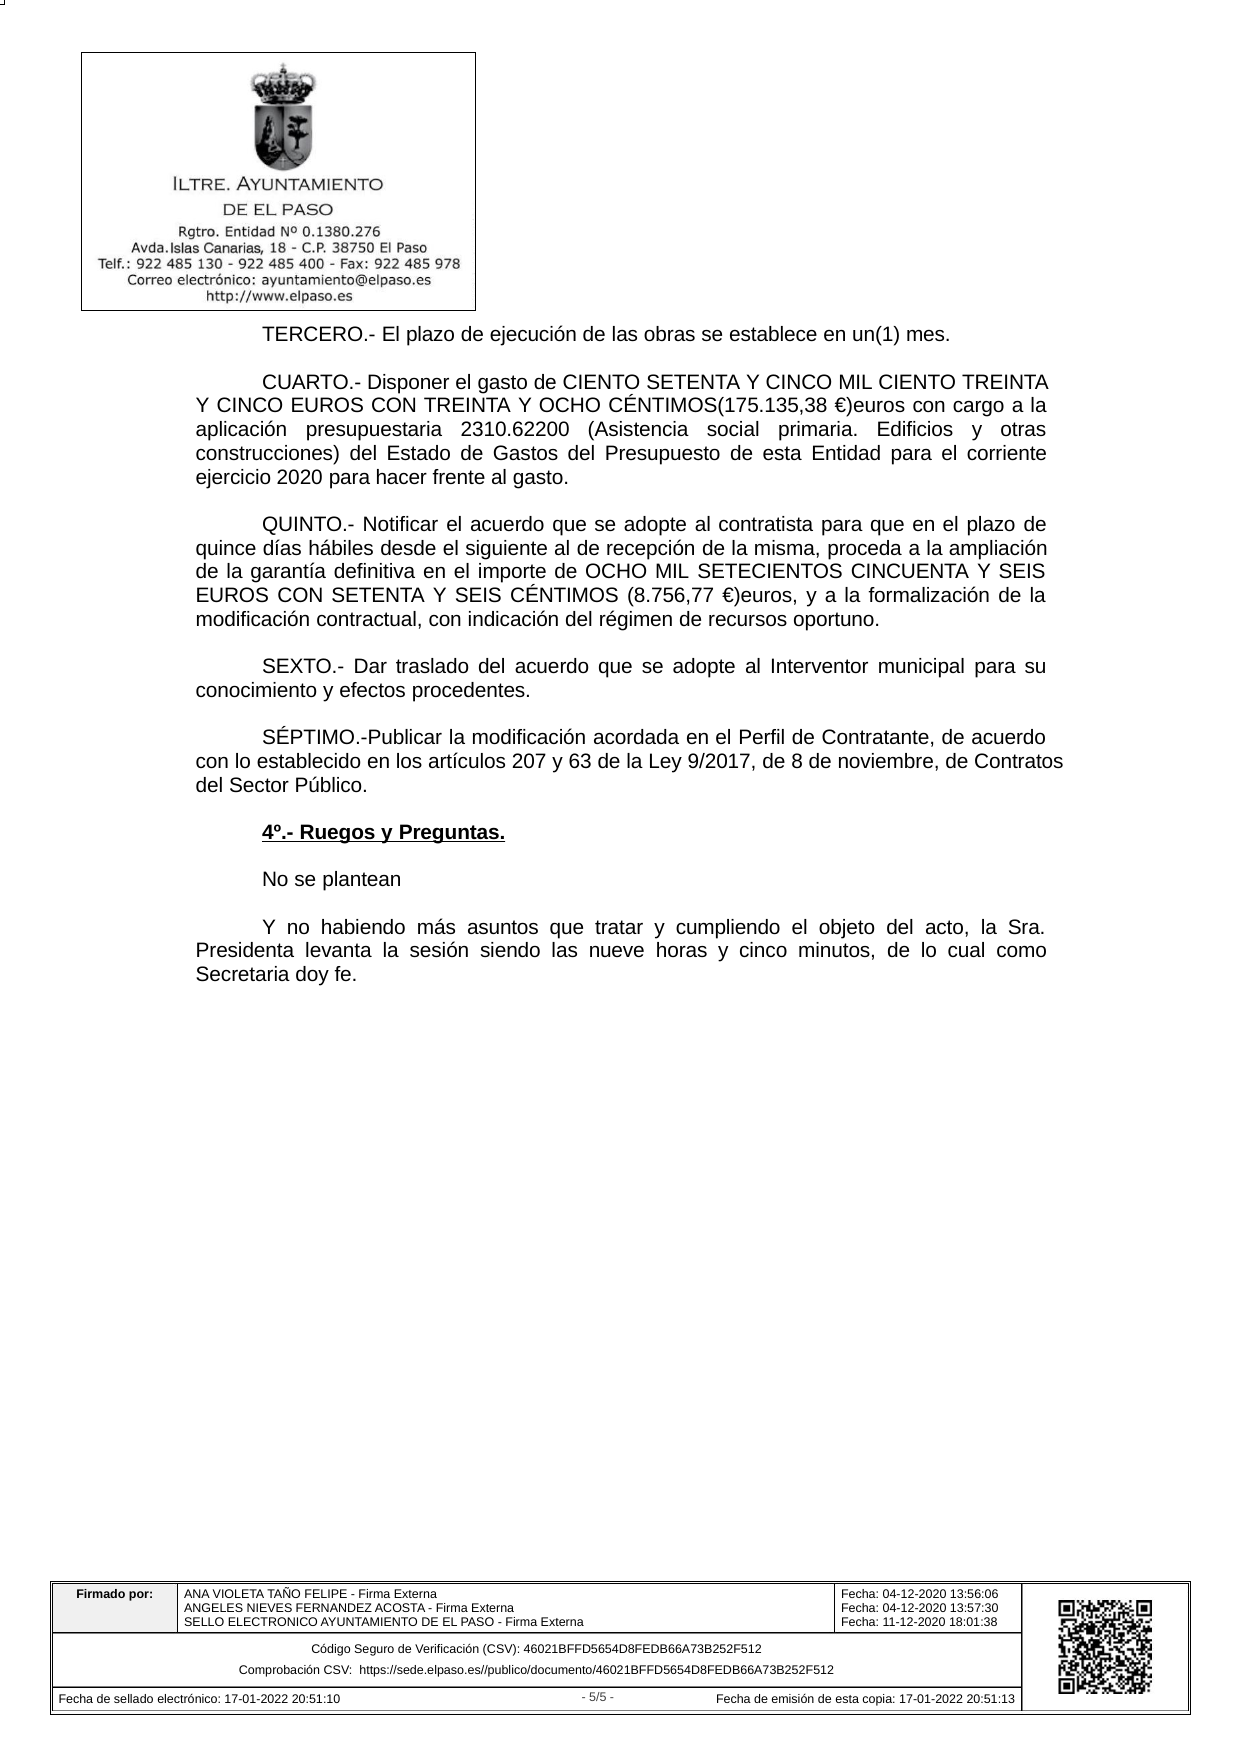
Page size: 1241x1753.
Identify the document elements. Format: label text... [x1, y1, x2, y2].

text del Sector Público. [195, 774, 1070, 797]
text Fecha: 04-12-2020 13:57:30 [841, 1601, 1022, 1615]
text construcciones) del Estado de Gastos del Presupuesto de esta Entidad para el corriente [195, 442, 1070, 465]
text modificación contractual, con indicación del régimen de recursos oportuno. [195, 608, 1070, 631]
text SEXTO.- Dar traslado del acuerdo que se adopte al Interventor municipal para su [262, 655, 1070, 678]
text SELLO ELECTRONICO AYUNTAMIENTO DE EL PASO - Firma Externa [184, 1615, 613, 1629]
text Fecha de emisión de esta copia: 17-01-2022 20:51:13 [716, 1692, 1040, 1706]
text Comprobación CSV: https://sede.elpaso.es//publico/documento/46021BFFD5654D8FEDB66A73B252F512 [239, 1663, 860, 1677]
text aplicación presupuestaria 2310.62200 (Asistencia social primaria. Edificios y otras [195, 418, 1070, 441]
picture [51, 1582, 1190, 1714]
text No se plantean [262, 868, 426, 892]
text 4º.- Ruegos y Preguntas. [262, 821, 529, 844]
text quince días hábiles desde el siguiente al de recepción de la misma, proceda a la ampliación [195, 537, 1070, 560]
text Firmado por: [76, 1587, 172, 1601]
text con lo establecido en los artículos 207 y 63 de la Ley 9/2017, de 8 de noviembre, de Contratos [195, 750, 1070, 773]
text Código Seguro de Verificación (CSV): 46021BFFD5654D8FEDB66A73B252F512 [311, 1642, 860, 1656]
text Secretaria doy fe. [195, 963, 1070, 986]
text Fecha: 04-12-2020 13:56:06 [841, 1587, 1022, 1601]
text Fecha: 11-12-2020 18:01:38 [841, 1615, 1022, 1629]
text conocimiento y efectos procedentes. [195, 679, 1070, 702]
text - 5/5 - [581, 1691, 633, 1705]
text de la garantía definitiva en el importe de OCHO MIL SETECIENTOS CINCUENTA Y SEIS [195, 560, 1070, 583]
text ANA VIOLETA TAÑO FELIPE - Firma Externa [184, 1587, 613, 1601]
text TERCERO.- El plazo de ejecución de las obras se establece en un(1) mes. [262, 323, 973, 347]
text Presidenta levanta la sesión siendo las nueve horas y cinco minutos, de lo cual como [195, 939, 1070, 963]
text SÉPTIMO.-Publicar la modificación acordada en el Perfil de Contratante, de acuerdo [262, 726, 1070, 749]
text Y no habiendo más asuntos que tratar y cumpliendo el objeto del acto, la Sra. [262, 916, 1070, 939]
text EUROS CON SETENTA Y SEIS CÉNTIMOS (8.756,77 €)euros, y a la formalización de la [195, 584, 1070, 607]
text Y CINCO EUROS CON TREINTA Y OCHO CÉNTIMOS(175.135,38 €)euros con cargo a la [195, 394, 1070, 418]
text QUINTO.- Notificar el acuerdo que se adopte al contratista para que en el plazo de [262, 513, 1070, 536]
text CUARTO.- Disponer el gasto de CIENTO SETENTA Y CINCO MIL CIENTO TREINTA [262, 371, 1070, 394]
text Fecha de sellado electrónico: 17-01-2022 20:51:10 [58, 1692, 365, 1706]
picture [82, 53, 475, 310]
text ANGELES NIEVES FERNANDEZ ACOSTA - Firma Externa [184, 1601, 613, 1615]
text ejercicio 2020 para hacer frente al gasto. [195, 466, 1070, 489]
